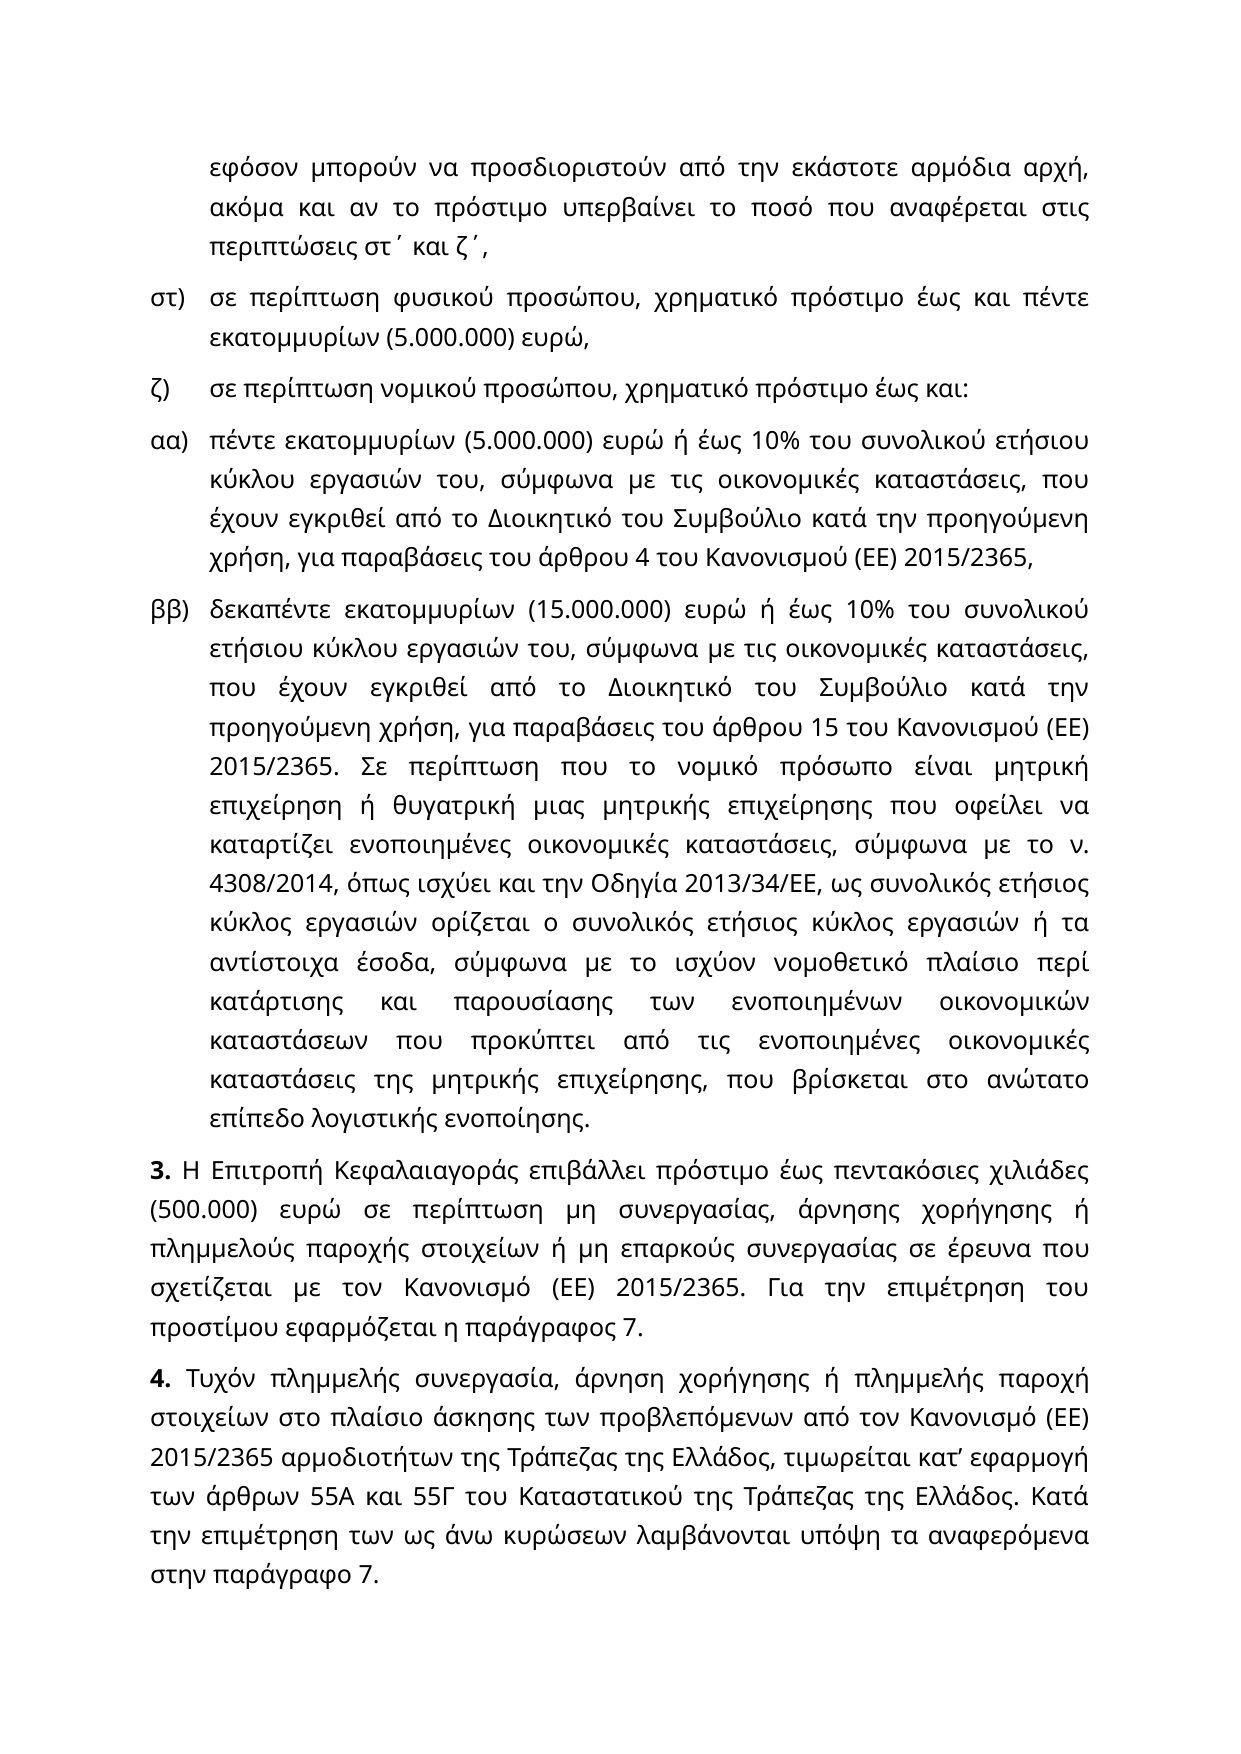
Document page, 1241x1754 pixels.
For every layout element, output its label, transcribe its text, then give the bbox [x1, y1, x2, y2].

text 4. Τυχόν πλημμελής συνεργασία, άρνηση χορήγησης ή πλημμελής παροχή στοιχείων στο πλαίσιο άσκησης των προβλεπόμενων από τον Κανονισμό (ΕΕ) 2015/2365 αρμοδιοτήτων της Τράπεζας της Ελλάδος, τιμωρείται κατ’ εφαρμογή των άρθρων 55Α και 55Γ του Καταστατικού της Τράπεζας της Ελλάδος. Κατά την επιμέτρηση των ως άνω κυρώσεων λαμβάνονται υπόψη τα αναφερόμενα στην παράγραφο 7. [150, 1361, 1090, 1591]
list στ) σε περίπτωση φυσικού προσώπου, χρηματικό πρόστιμο έως και πέντε εκατομμυρίων (5.000.000) ευρώ, [150, 280, 1090, 353]
list εφόσον μπορούν να προσδιοριστούν από την εκάστοτε αρμόδια αρχή, ακόμα και αν το πρόστιμο υπερβαίνει το ποσό που αναφέρεται στις περιπτώσεις στ΄ και ζ΄, [150, 150, 1090, 262]
list ββ) δεκαπέντε εκατομμυρίων (15.000.000) ευρώ ή έως 10% του συνολικού ετήσιου κύκλου εργασιών του, σύμφωνα με τις οικονομικές καταστάσεις, που έχουν εγκριθεί από το Διοικητικό του Συμβούλιο κατά την προηγούμενη χρήση, για παραβάσεις του άρθρου 15 του Κανονισμού (ΕΕ) 2015/2365. Σε περίπτωση που το νομικό πρόσωπο είναι μητρική επιχείρηση ή θυγατρική μιας μητρικής επιχείρησης που οφείλει να καταρτίζει ενοποιημένες οικονομικές καταστάσεις, σύμφωνα με το ν. 4308/2014, όπως ισχύει και την Οδηγία 2013/34/ΕΕ, ως συνολικός ετήσιος κύκλος εργασιών ορίζεται ο συνολικός ετήσιος κύκλος εργασιών ή τα αντίστοιχα έσοδα, σύμφωνα με το ισχύον νομοθετικό πλαίσιο περί κατάρτισης και παρουσίασης των ενοποιημένων οικονομικών καταστάσεων που προκύπτει από τις ενοποιημένες οικονομικές καταστάσεις της μητρικής επιχείρησης, που βρίσκεται στο ανώτατο επίπεδο λογιστικής ενοποίησης. [150, 592, 1090, 1135]
text 3. Η Επιτροπή Κεφαλαιαγοράς επιβάλλει πρόστιμο έως πεντακόσιες χιλιάδες (500.000) ευρώ σε περίπτωση μη συνεργασίας, άρνησης χορήγησης ή πλημμελούς παροχής στοιχείων ή μη επαρκούς συνεργασίας σε έρευνα που σχετίζεται με τον Κανονισμό (ΕΕ) 2015/2365. Για την επιμέτρηση του προστίμου εφαρμόζεται η παράγραφος 7. [150, 1152, 1090, 1343]
list αα) πέντε εκατομμυρίων (5.000.000) ευρώ ή έως 10% του συνολικού ετήσιου κύκλου εργασιών του, σύμφωνα με τις οικονομικές καταστάσεις, που έχουν εγκριθεί από το Διοικητικό του Συμβούλιο κατά την προηγούμενη χρήση, για παραβάσεις του άρθρου 4 του Κανονισμού (ΕΕ) 2015/2365, [150, 422, 1090, 574]
list ζ) σε περίπτωση νομικού προσώπου, χρηματικό πρόστιμο έως και: [150, 371, 1090, 405]
